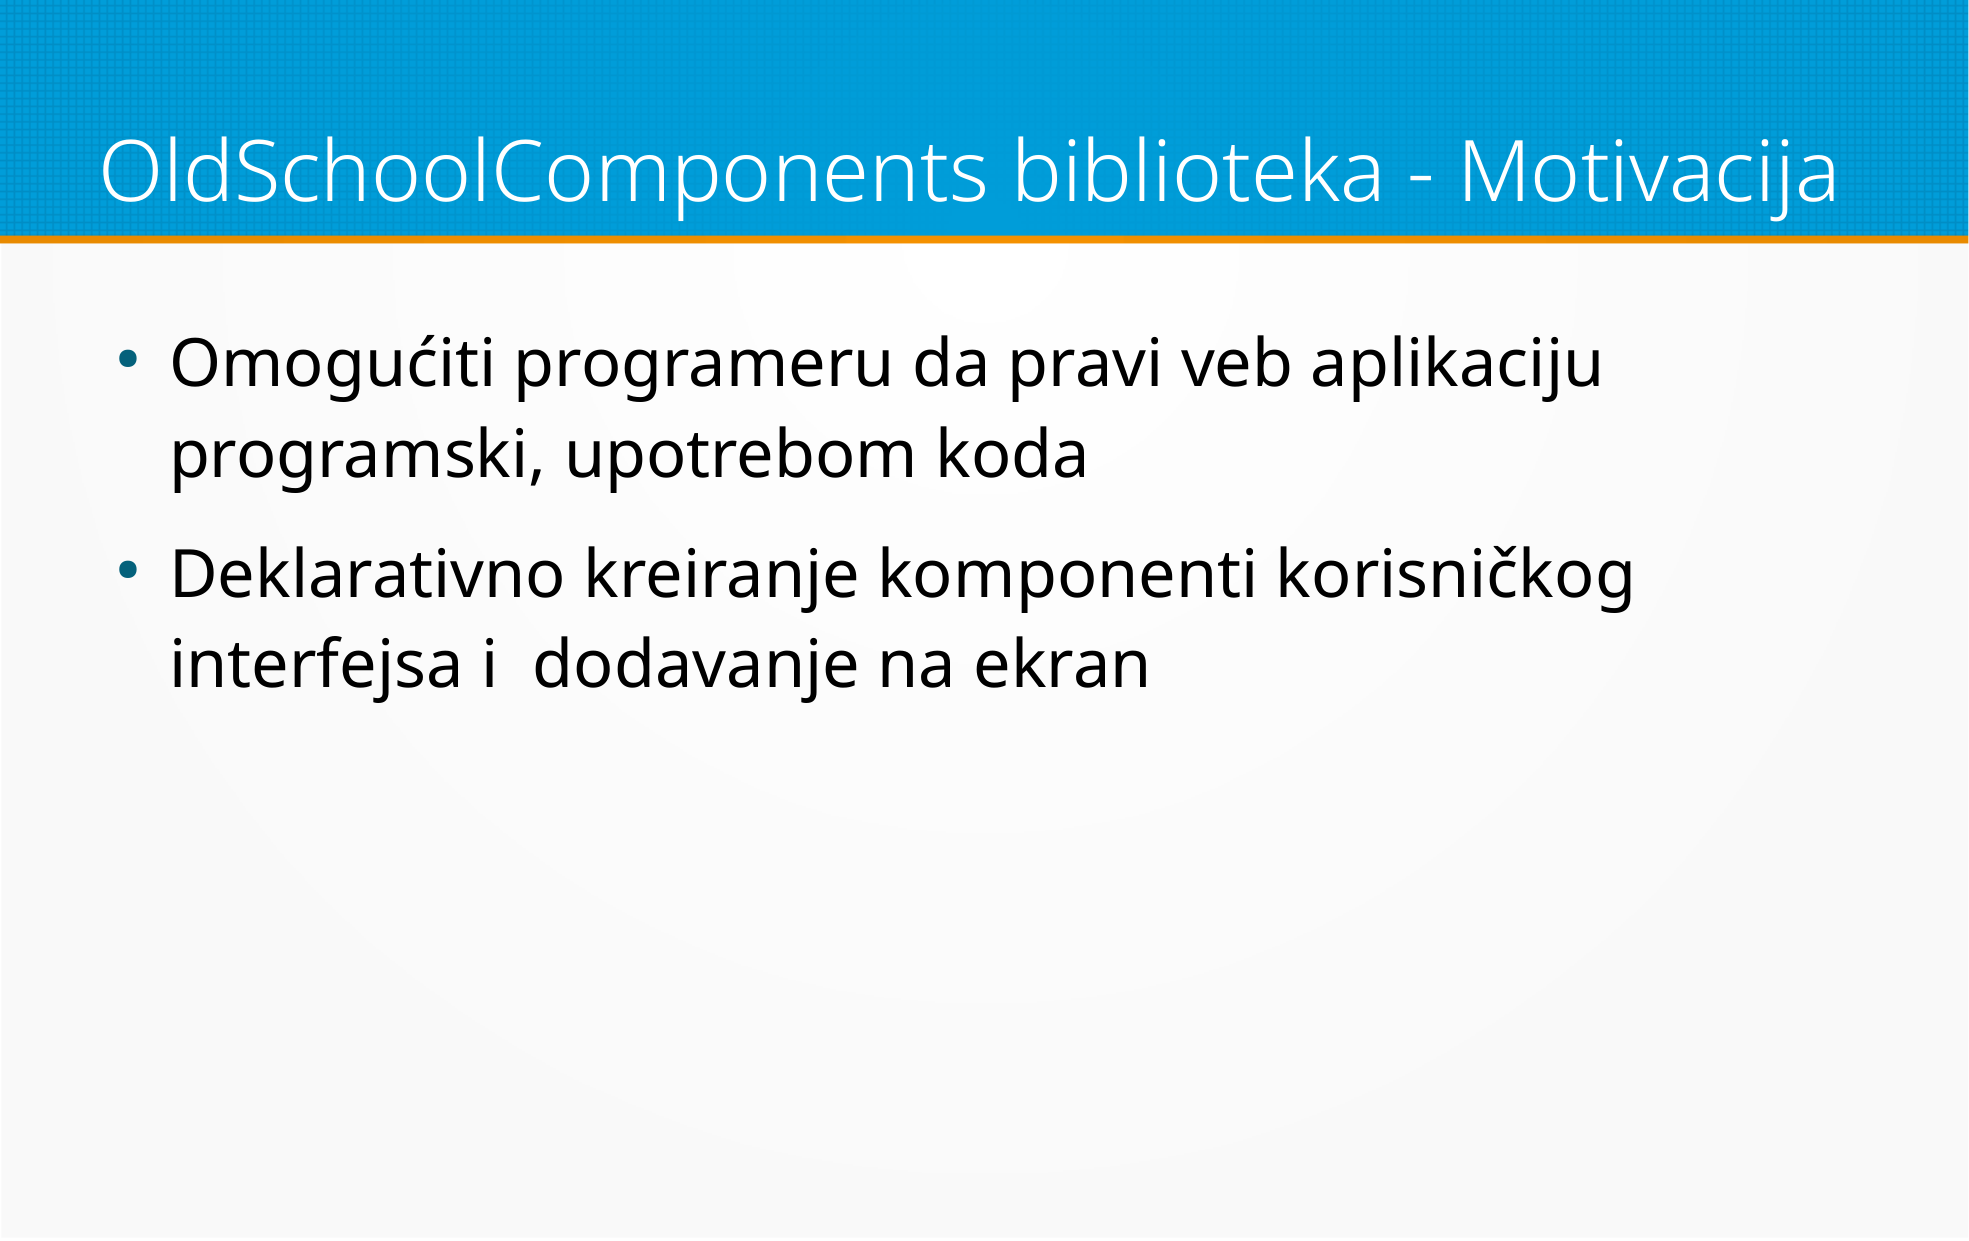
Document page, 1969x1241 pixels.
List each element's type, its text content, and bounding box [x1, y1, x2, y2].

title OldSchoolComponents biblioteka - Motivacija [98, 19, 1870, 227]
picture [0, 236, 1969, 1241]
list Omogućiti programeru da pravi veb aplikaciju programski, upotrebom koda Deklarativno kreiranje komponenti korisničkog interfejsa i dodavanje na ekran [98, 315, 1861, 1081]
